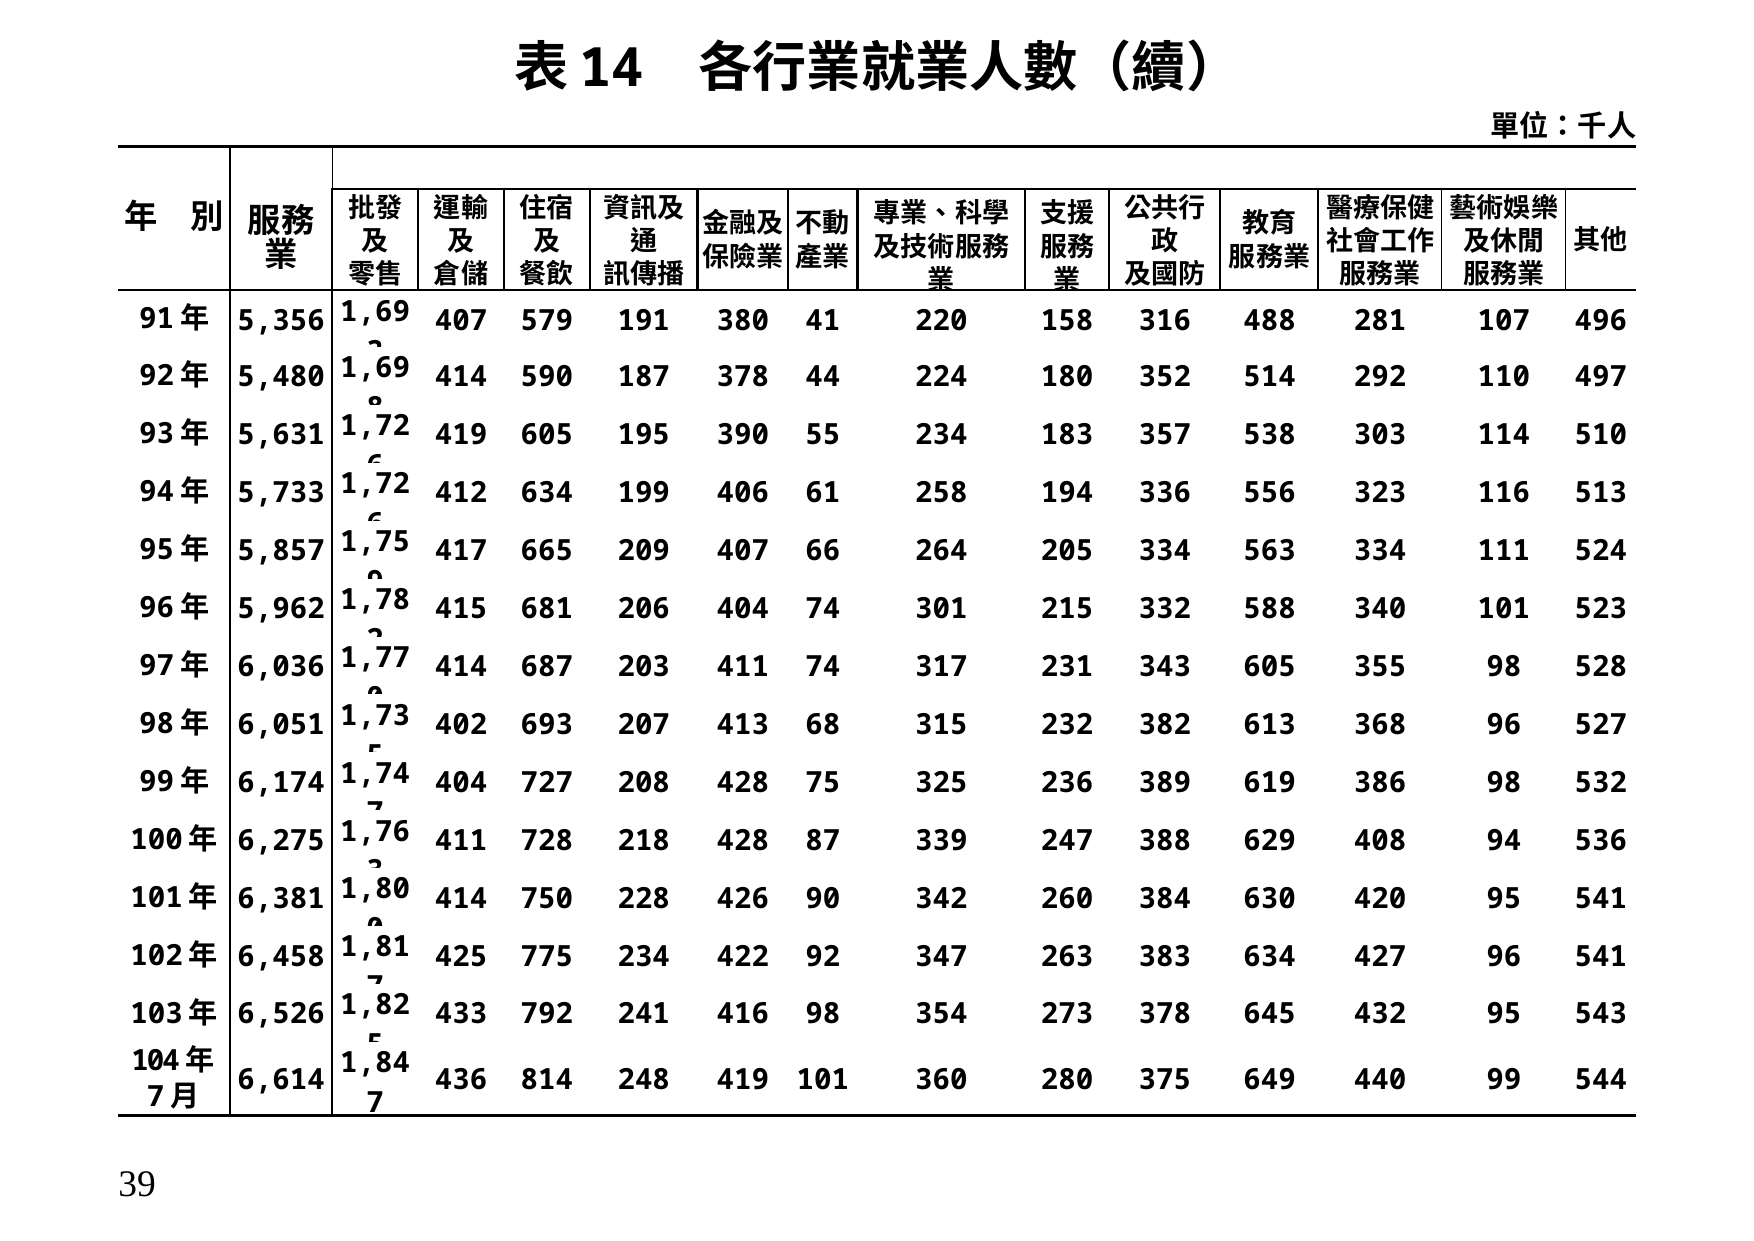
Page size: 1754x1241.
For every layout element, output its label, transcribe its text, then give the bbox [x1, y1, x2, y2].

table_cell 536 [1565, 810, 1636, 868]
table_cell 運輸及 倉儲業 [419, 190, 503, 289]
table_cell 352 [1109, 347, 1220, 404]
table_cell 228 [590, 868, 697, 926]
table_cell 234 [590, 926, 697, 984]
table_cell 408 [1318, 810, 1442, 868]
table_cell 191 [590, 291, 697, 347]
table_cell 375 [1109, 1042, 1220, 1114]
table_cell 74 [788, 636, 857, 694]
table_cell 1,782 [333, 578, 418, 636]
table_cell 541 [1565, 926, 1636, 984]
table_cell 1,817 [333, 926, 418, 984]
table_cell 315 [858, 694, 1025, 752]
table_header [231, 148, 332, 187]
table_cell 5,631 [231, 405, 331, 462]
table_cell 727 [504, 752, 589, 810]
table_cell 407 [698, 520, 788, 578]
table_cell 420 [1318, 868, 1442, 926]
table_cell 383 [1109, 926, 1220, 984]
table_cell 1,735 [333, 694, 418, 752]
table_cell 103年 [118, 984, 229, 1042]
table_cell 101年 [118, 868, 229, 926]
table_cell 402 [418, 694, 504, 752]
table_cell 263 [1025, 926, 1109, 984]
table_cell 339 [858, 810, 1025, 868]
table_cell 68 [788, 694, 857, 752]
table_cell 5,480 [231, 347, 331, 404]
table_cell 538 [1220, 405, 1318, 462]
table_cell 234 [858, 405, 1025, 462]
table_cell 513 [1565, 463, 1636, 520]
table_cell 1,726 [333, 405, 418, 462]
table_cell 1,759 [333, 520, 418, 578]
text 單位：千人 [118, 103, 1636, 145]
table_cell 750 [504, 868, 589, 926]
table_cell 414 [418, 868, 504, 926]
table_cell 368 [1318, 694, 1442, 752]
table_cell 95 [1442, 868, 1565, 926]
table_cell 55 [788, 405, 857, 462]
table_cell 61 [788, 463, 857, 520]
table_cell 44 [788, 347, 857, 404]
table_cell 91年 [118, 291, 229, 347]
table_cell 1,825 [333, 984, 418, 1042]
table_cell 414 [418, 636, 504, 694]
table_cell 390 [698, 405, 788, 462]
table_cell 332 [1109, 578, 1220, 636]
table_cell 99年 [118, 752, 229, 810]
table_cell 386 [1318, 752, 1442, 810]
table_cell 1,693 [333, 291, 418, 347]
table_cell 693 [504, 694, 589, 752]
table_cell 5,733 [231, 463, 331, 520]
table_cell 醫療保健 社會工作 服務業 [1319, 190, 1441, 289]
table_cell 98 [1442, 752, 1565, 810]
table_cell 資訊及通 訊傳播業 [591, 190, 696, 289]
table_cell 6,036 [231, 636, 331, 694]
table_cell 634 [504, 463, 589, 520]
table_cell 775 [504, 926, 589, 984]
table_cell 404 [418, 752, 504, 810]
table_cell 104年7月 [118, 1042, 229, 1114]
table_cell 專業、科學 及技術服務業 [859, 190, 1024, 289]
table_cell 541 [1565, 868, 1636, 926]
table_cell 260 [1025, 868, 1109, 926]
table_cell 360 [858, 1042, 1025, 1114]
table_cell 不動 產業 [789, 190, 856, 289]
table_cell 588 [1220, 578, 1318, 636]
table_cell 496 [1565, 291, 1636, 347]
table_cell 218 [590, 810, 697, 868]
table_cell 792 [504, 984, 589, 1042]
table_cell 411 [418, 810, 504, 868]
table_cell 6,381 [231, 868, 331, 926]
table_cell 273 [1025, 984, 1109, 1042]
table_cell 209 [590, 520, 697, 578]
table_cell 665 [504, 520, 589, 578]
table_cell 681 [504, 578, 589, 636]
table_cell 354 [858, 984, 1025, 1042]
table_cell 110 [1442, 347, 1565, 404]
table_cell 服務業 [231, 188, 331, 289]
table_cell 412 [418, 463, 504, 520]
table_cell 687 [504, 636, 589, 694]
table_cell 343 [1109, 636, 1220, 694]
table_header 年 別 [118, 148, 229, 289]
table_cell 264 [858, 520, 1025, 578]
table_cell 303 [1318, 405, 1442, 462]
table_cell 98 [1442, 636, 1565, 694]
table_cell 404 [698, 578, 788, 636]
table_cell 605 [504, 405, 589, 462]
table_cell 417 [418, 520, 504, 578]
table_cell 407 [418, 291, 504, 347]
table_cell 206 [590, 578, 697, 636]
table_cell 6,174 [231, 752, 331, 810]
table_cell 514 [1220, 347, 1318, 404]
table_cell 203 [590, 636, 697, 694]
table_cell 1,763 [333, 810, 418, 868]
table_cell 334 [1109, 520, 1220, 578]
table_cell 440 [1318, 1042, 1442, 1114]
table_cell 281 [1318, 291, 1442, 347]
table_cell 1,800 [333, 868, 418, 926]
table_cell 432 [1318, 984, 1442, 1042]
table_cell 543 [1565, 984, 1636, 1042]
table_cell 111 [1442, 520, 1565, 578]
table_cell 94年 [118, 463, 229, 520]
table_cell 413 [698, 694, 788, 752]
table_cell 支援 服務業 [1026, 190, 1108, 289]
table_cell 194 [1025, 463, 1109, 520]
table_cell 347 [858, 926, 1025, 984]
table_cell 527 [1565, 694, 1636, 752]
table_cell 97年 [118, 636, 229, 694]
table_cell 428 [698, 752, 788, 810]
table_cell 96年 [118, 578, 229, 636]
table_cell 556 [1220, 463, 1318, 520]
table_cell 207 [590, 694, 697, 752]
table_cell 325 [858, 752, 1025, 810]
table_cell 114 [1442, 405, 1565, 462]
table_cell 316 [1109, 291, 1220, 347]
table_cell 5,857 [231, 520, 331, 578]
table_cell 107 [1442, 291, 1565, 347]
table_cell 藝術娛樂及休閒 服務業 [1442, 190, 1565, 289]
table_cell 378 [1109, 984, 1220, 1042]
table_cell 411 [698, 636, 788, 694]
table_cell 649 [1220, 1042, 1318, 1114]
table_cell 98年 [118, 694, 229, 752]
table_cell 590 [504, 347, 589, 404]
table_cell 195 [590, 405, 697, 462]
table_cell 236 [1025, 752, 1109, 810]
table_cell 其他 [1566, 190, 1636, 289]
table_cell 613 [1220, 694, 1318, 752]
table_cell 384 [1109, 868, 1220, 926]
table_cell 389 [1109, 752, 1220, 810]
table_cell 292 [1318, 347, 1442, 404]
table_cell 247 [1025, 810, 1109, 868]
table_cell 248 [590, 1042, 697, 1114]
table_cell 433 [418, 984, 504, 1042]
table_cell 6,458 [231, 926, 331, 984]
table_cell 419 [698, 1042, 788, 1114]
table_header [333, 148, 1636, 187]
table_cell 340 [1318, 578, 1442, 636]
table_cell 95年 [118, 520, 229, 578]
table_cell 93年 [118, 405, 229, 462]
table_cell 95 [1442, 984, 1565, 1042]
table_cell 116 [1442, 463, 1565, 520]
table_cell 6,051 [231, 694, 331, 752]
table_cell 批發及 零售業 [333, 190, 417, 289]
table_cell 488 [1220, 291, 1318, 347]
table_cell 94 [1442, 810, 1565, 868]
table_cell 523 [1565, 578, 1636, 636]
table_cell 199 [590, 463, 697, 520]
table_cell 357 [1109, 405, 1220, 462]
table_cell 388 [1109, 810, 1220, 868]
table_cell 6,275 [231, 810, 331, 868]
table_cell 金融及 保險業 [699, 190, 787, 289]
table_cell 87 [788, 810, 857, 868]
table_cell 208 [590, 752, 697, 810]
table_cell 258 [858, 463, 1025, 520]
table_cell 92年 [118, 347, 229, 404]
table_cell 1,698 [333, 347, 418, 404]
table_cell 419 [418, 405, 504, 462]
table_cell 634 [1220, 926, 1318, 984]
table_cell 301 [858, 578, 1025, 636]
table_cell 342 [858, 868, 1025, 926]
table_cell 90 [788, 868, 857, 926]
table_cell 814 [504, 1042, 589, 1114]
table_cell 323 [1318, 463, 1442, 520]
table_cell 220 [858, 291, 1025, 347]
table_cell 422 [698, 926, 788, 984]
table_cell 645 [1220, 984, 1318, 1042]
table_cell 96 [1442, 694, 1565, 752]
table_cell 380 [698, 291, 788, 347]
table_cell 101 [788, 1042, 857, 1114]
table_cell 629 [1220, 810, 1318, 868]
table_cell 101 [1442, 578, 1565, 636]
table_cell 619 [1220, 752, 1318, 810]
table_cell 6,526 [231, 984, 331, 1042]
table_cell 教育 服務業 [1221, 190, 1317, 289]
table_cell 427 [1318, 926, 1442, 984]
table_cell 224 [858, 347, 1025, 404]
table_cell 428 [698, 810, 788, 868]
table_cell 232 [1025, 694, 1109, 752]
table_cell 382 [1109, 694, 1220, 752]
table_cell 5,962 [231, 578, 331, 636]
table_cell 公共行政 及國防 [1110, 190, 1219, 289]
table_cell 92 [788, 926, 857, 984]
text 表14 各行業就業人數（續） [118, 24, 1636, 103]
table_cell 205 [1025, 520, 1109, 578]
table_cell 74 [788, 578, 857, 636]
table_cell 563 [1220, 520, 1318, 578]
table_cell 100年 [118, 810, 229, 868]
table_cell 住宿及 餐飲業 [505, 190, 589, 289]
table_cell 96 [1442, 926, 1565, 984]
table_cell 215 [1025, 578, 1109, 636]
table_cell 425 [418, 926, 504, 984]
table_cell 98 [788, 984, 857, 1042]
table_cell 317 [858, 636, 1025, 694]
table_cell 99 [1442, 1042, 1565, 1114]
table_cell 1,847 [333, 1042, 418, 1114]
table_cell 579 [504, 291, 589, 347]
table_cell 605 [1220, 636, 1318, 694]
table_cell 280 [1025, 1042, 1109, 1114]
table_cell 510 [1565, 405, 1636, 462]
table_cell 528 [1565, 636, 1636, 694]
table_cell 1,770 [333, 636, 418, 694]
table_cell 41 [788, 291, 857, 347]
table_cell 66 [788, 520, 857, 578]
table_cell 416 [698, 984, 788, 1042]
table_cell 524 [1565, 520, 1636, 578]
table_cell 158 [1025, 291, 1109, 347]
table_cell 183 [1025, 405, 1109, 462]
table_cell 497 [1565, 347, 1636, 404]
table_cell 414 [418, 347, 504, 404]
table_cell 415 [418, 578, 504, 636]
table_cell 75 [788, 752, 857, 810]
table_cell 355 [1318, 636, 1442, 694]
table_cell 5,356 [231, 291, 331, 347]
table_cell 241 [590, 984, 697, 1042]
table_cell 1,726 [333, 463, 418, 520]
table_cell 187 [590, 347, 697, 404]
table_cell 436 [418, 1042, 504, 1114]
table_cell 180 [1025, 347, 1109, 404]
table_cell 406 [698, 463, 788, 520]
table_cell 544 [1565, 1042, 1636, 1114]
table_cell 378 [698, 347, 788, 404]
table_cell 426 [698, 868, 788, 926]
table_cell 532 [1565, 752, 1636, 810]
table_cell 336 [1109, 463, 1220, 520]
table_cell 728 [504, 810, 589, 868]
table_cell 630 [1220, 868, 1318, 926]
table_cell 1,747 [333, 752, 418, 810]
table_cell 6,614 [231, 1042, 331, 1114]
table_cell 102年 [118, 926, 229, 984]
table_cell 334 [1318, 520, 1442, 578]
table_cell 231 [1025, 636, 1109, 694]
